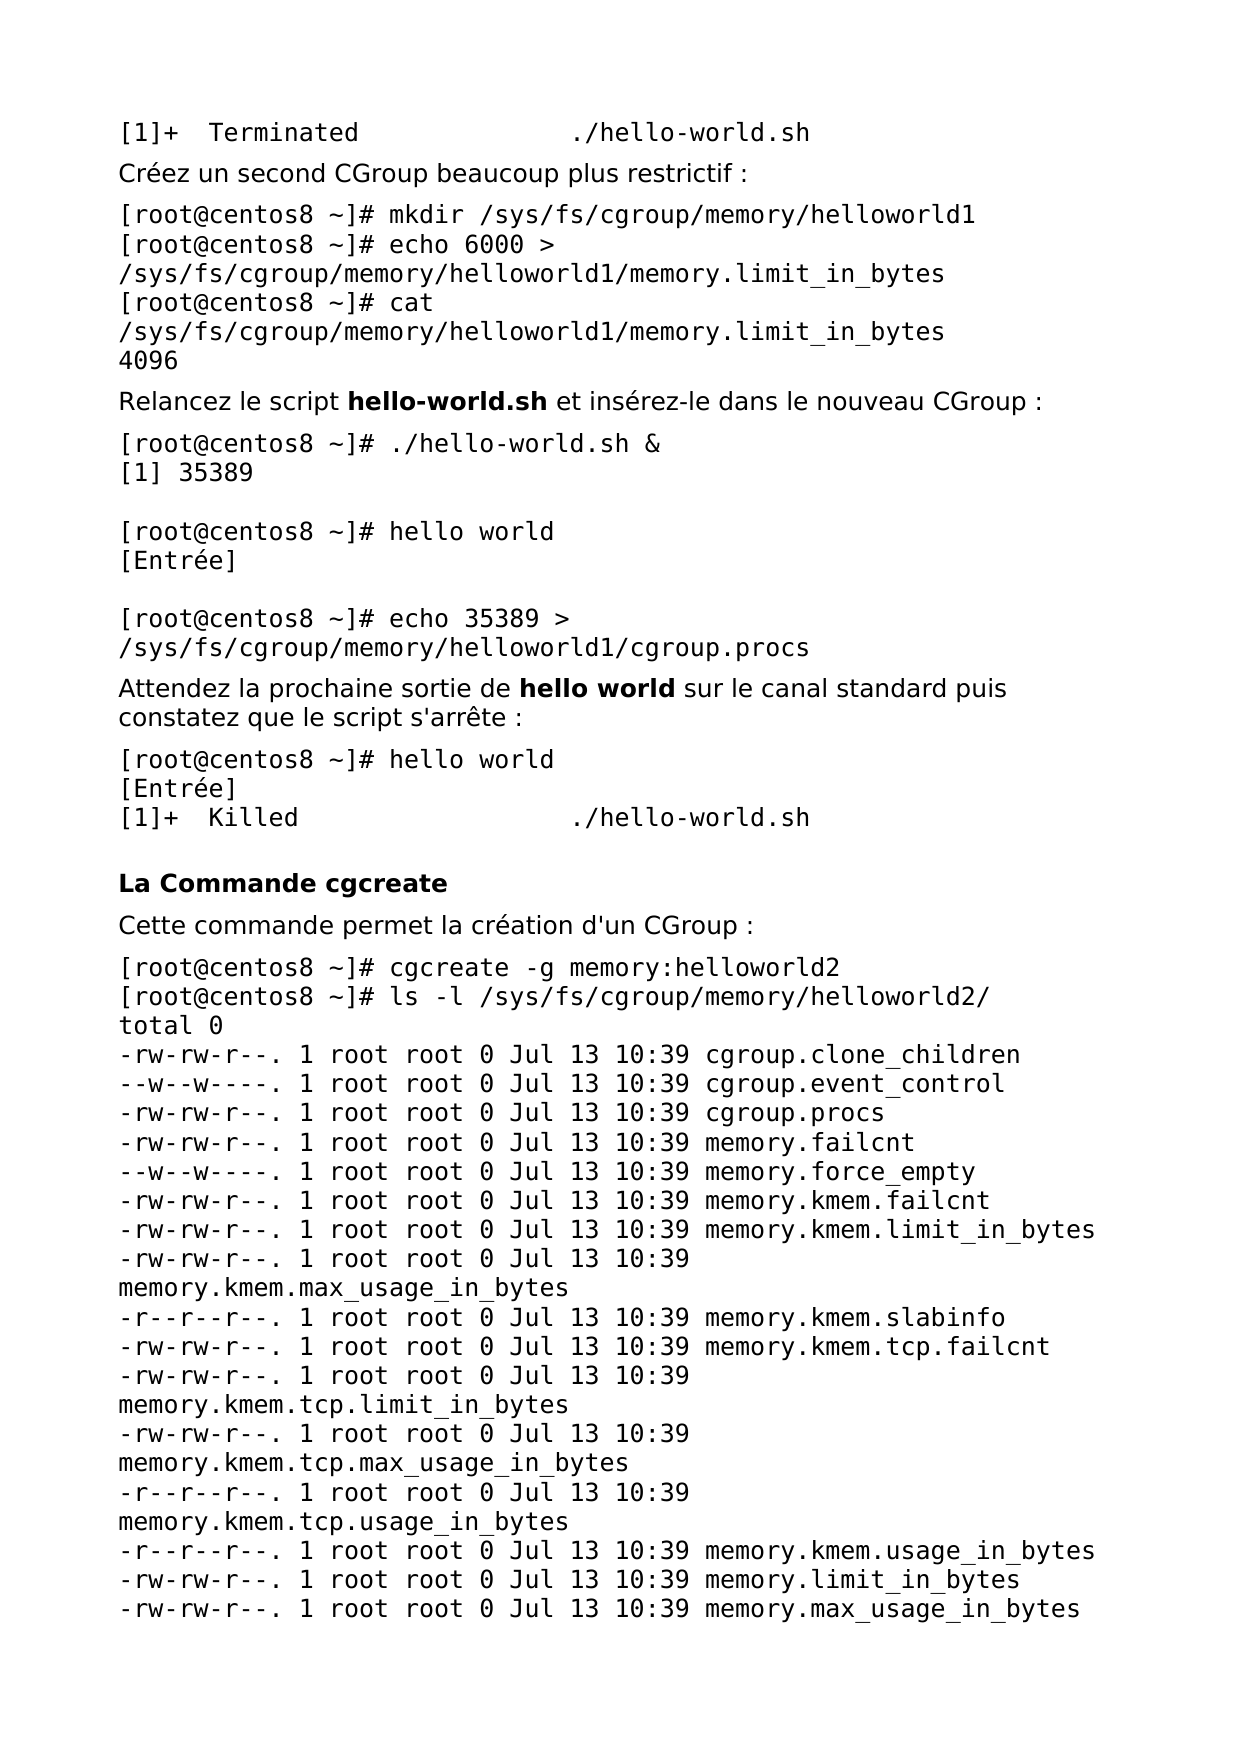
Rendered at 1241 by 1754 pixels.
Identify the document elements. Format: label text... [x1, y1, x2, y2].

text Cette commande permet la création d'un CGroup : [118, 911, 1122, 940]
text [1]+ Terminated ./hello-world.sh [118, 118, 1122, 147]
subtitle La Commande cgcreate [118, 869, 1122, 898]
text [root@centos8 ~]# hello world [Entrée] [1]+ Killed ./hello-world.sh [118, 745, 1122, 833]
text Attendez la prochaine sortie de hello world sur le canal standard puis constatez que le script s'arrête : [118, 674, 1122, 733]
text [root@centos8 ~]# ./hello-world.sh & [1] 35389 [root@centos8 ~]# hello world [Entrée] [root@centos8 ~]# echo 35389 > /sys/fs/cgroup/memory/helloworld1/cgroup.procs [118, 429, 1122, 662]
text [root@centos8 ~]# cgcreate -g memory:helloworld2 [root@centos8 ~]# ls -l /sys/fs/cgroup/memory/helloworld2/ total 0 -rw-rw-r--. 1 root root 0 Jul 13 10:39 cgroup.clone_children --w--w----. 1 root root 0 Jul 13 10:39 cgroup.event_control -rw-rw-r--. 1 root root 0 Jul 13 10:39 cgroup.procs -rw-rw-r--. 1 root root 0 Jul 13 10:39 memory.failcnt --w--w----. 1 root root 0 Jul 13 10:39 memory.force_empty -rw-rw-r--. 1 root root 0 Jul 13 10:39 memory.kmem.failcnt -rw-rw-r--. 1 root root 0 Jul 13 10:39 memory.kmem.limit_in_bytes -rw-rw-r--. 1 root root 0 Jul 13 10:39 memory.kmem.max_usage_in_bytes -r--r--r--. 1 root root 0 Jul 13 10:39 memory.kmem.slabinfo -rw-rw-r--. 1 root root 0 Jul 13 10:39 memory.kmem.tcp.failcnt -rw-rw-r--. 1 root root 0 Jul 13 10:39 memory.kmem.tcp.limit_in_bytes -rw-rw-r--. 1 root root 0 Jul 13 10:39 memory.kmem.tcp.max_usage_in_bytes -r--r--r--. 1 root root 0 Jul 13 10:39 memory.kmem.tcp.usage_in_bytes -r--r--r--. 1 root root 0 Jul 13 10:39 memory.kmem.usage_in_bytes -rw-rw-r--. 1 root root 0 Jul 13 10:39 memory.limit_in_bytes -rw-rw-r--. 1 root root 0 Jul 13 10:39 memory.max_usage_in_bytes [118, 953, 1122, 1623]
text [root@centos8 ~]# mkdir /sys/fs/cgroup/memory/helloworld1 [root@centos8 ~]# echo 6000 > /sys/fs/cgroup/memory/helloworld1/memory.limit_in_bytes [root@centos8 ~]# cat /sys/fs/cgroup/memory/helloworld1/memory.limit_in_bytes 4096 [118, 201, 1122, 376]
text Relancez le script hello-world.sh et insérez-le dans le nouveau CGroup : [118, 387, 1122, 417]
text Créez un second CGroup beaucoup plus restrictif : [118, 159, 1122, 188]
